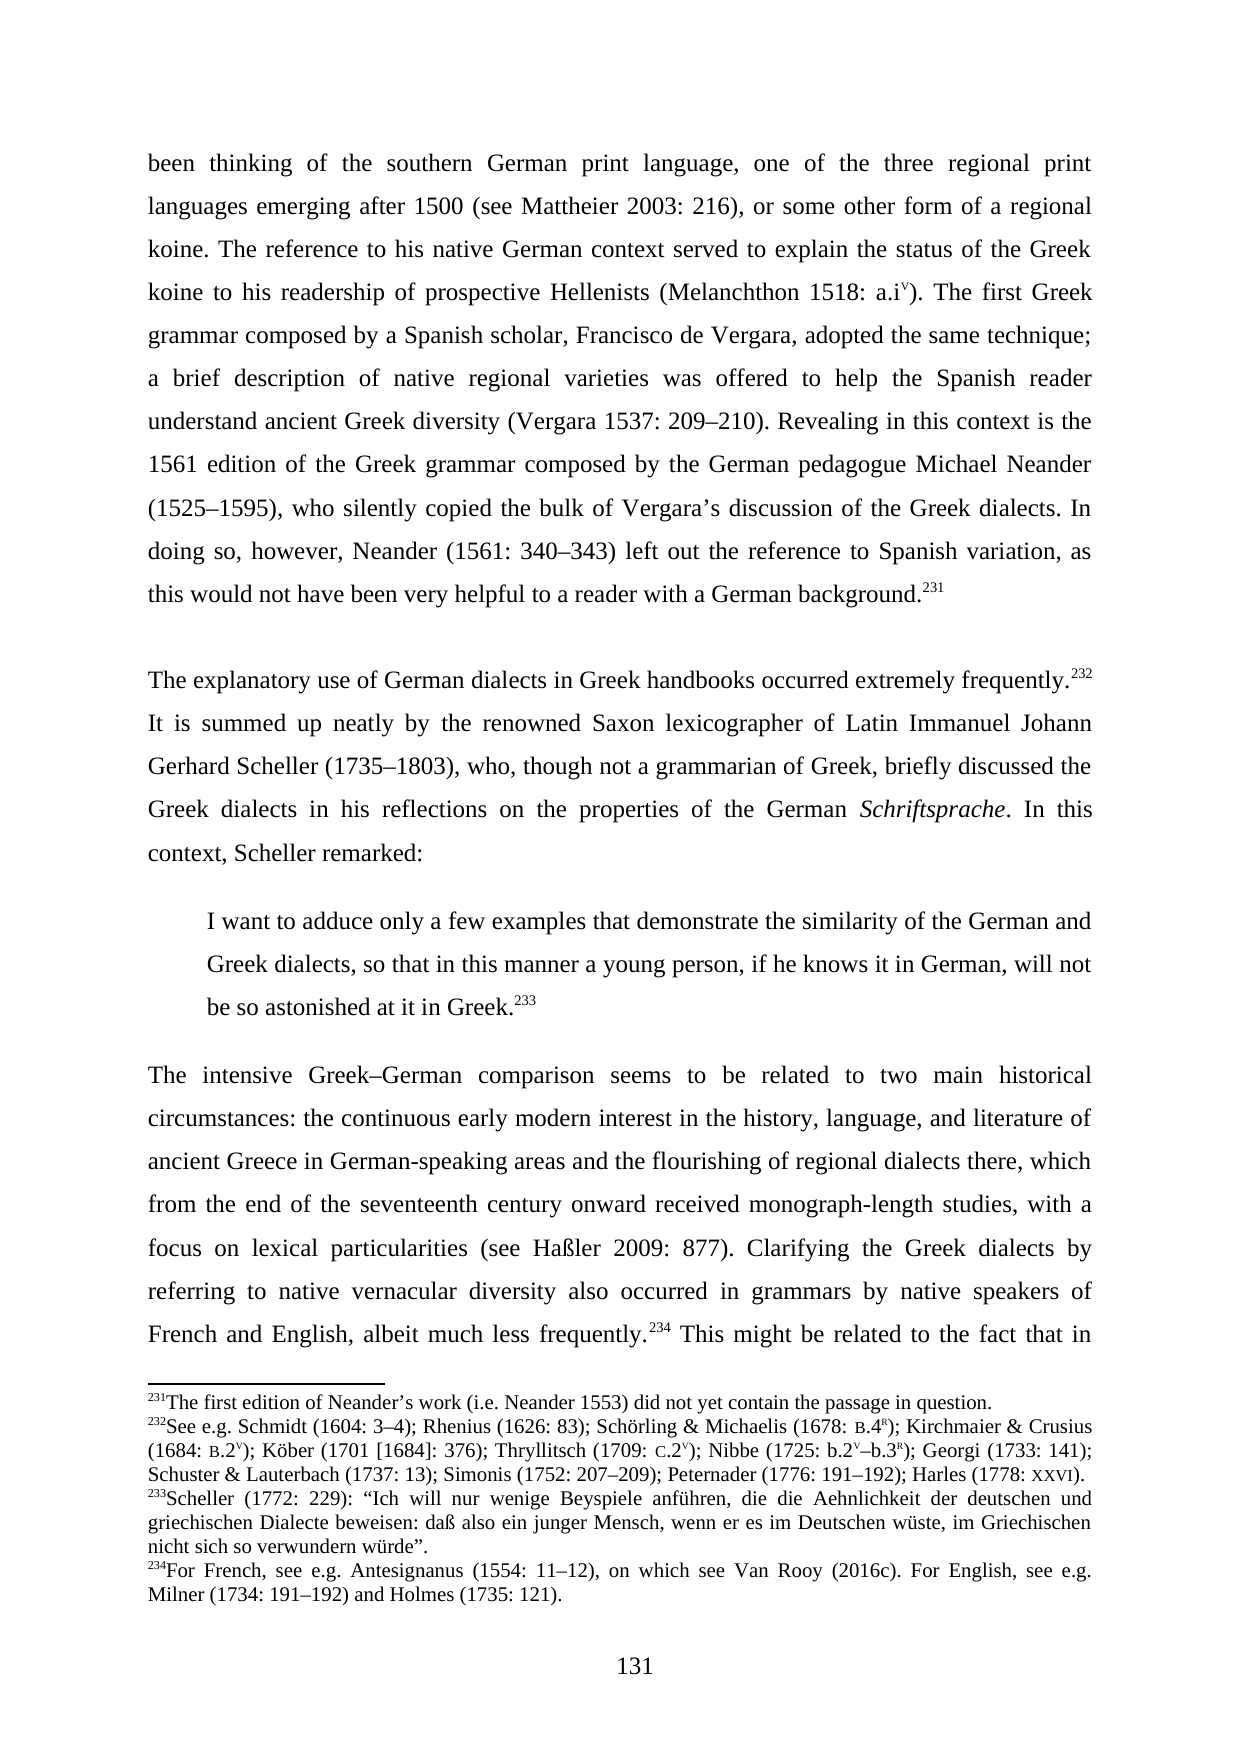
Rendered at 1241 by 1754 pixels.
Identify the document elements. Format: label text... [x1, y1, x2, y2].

text See e.g. Schmidt (1604: 3–4); Rhenius (1626: 83); Schörling & Michaelis (1678: b.4r); Kirchmaier & Crusius (1684: b.2v); Köber (1701 [1684]: 376); Thryllitsch (1709: c.2v); Nibbe (1725: b.2v–b.3r); Georgi (1733: 141); Schuster & Lauterbach (1737: 13); Simonis (1752: 207–209); Peternader (1776: 191–192); Harles (1778: xxvi). [148, 1414, 1093, 1486]
text been thinking of the southern German print language, one of the three regional print languages emerging after 1500 (see Mattheier 2003: 216), or some other form of a regional koine. The reference to his native German context served to explain the status of the Greek koine to his readership of prospective Hellenists (Melanchthon 1518: a.iv). The first Greek grammar composed by a Spanish scholar, Francisco de Vergara, adopted the same technique; a brief description of native regional varieties was offered to help the Spanish reader understand ancient Greek diversity (Vergara 1537: 209–210). Revealing in this context is the 1561 edition of the Greek grammar composed by the German pedagogue Michael Neander (1525–1595), who silently copied the bulk of Vergara’s discussion of the Greek dialects. In doing so, however, Neander (1561: 340–343) left out the reference to Spanish variation, as this would not have been very helpful to a reader with a German background. [148, 148, 1093, 608]
text Scheller (1772: 229): “Ich will nur wenige Beyspiele anführen, die die Aehnlichkeit der deutschen und griechischen Dialecte beweisen: daß also ein junger Mensch, wenn er es im Deutschen wüste, im Griechischen nicht sich so verwundern würde”. [148, 1486, 1093, 1558]
text The first edition of Neander’s work (i.e. Neander 1553) did not yet contain the passage in question. [148, 1390, 1093, 1414]
text The explanatory use of German dialects in Greek handbooks occurred extremely frequently. It is summed up neatly by the renowned Saxon lexicographer of Latin Immanuel Johann Gerhard Scheller (1735–1803), who, though not a grammarian of Greek, briefly discussed the Greek dialects in his reflections on the properties of the German Schriftsprache. In this context, Scheller remarked: [148, 665, 1093, 866]
text The intensive Greek–German comparison seems to be related to two main historical circumstances: the continuous early modern interest in the history, language, and literature of ancient Greece in German-speaking areas and the flourishing of regional dialects there, which from the end of the seventeenth century onward received monograph-length studies, with a focus on lexical particularities (see Haßler 2009: 877). Clarifying the Greek dialects by referring to native vernacular diversity also occurred in grammars by native speakers of French and English, albeit much less frequently. This might be related to the fact that in [148, 1060, 1093, 1348]
text I want to adduce only a few examples that demonstrate the similarity of the German and Greek dialects, so that in this manner a young person, if he knows it in German, will not be so astonished at it in Greek. [207, 906, 1093, 1021]
text For French, see e.g. Antesignanus (1554: 11–12), on which see Van Rooy (2016c). For English, see e.g. Milner (1734: 191–192) and Holmes (1735: 121). [148, 1558, 1093, 1606]
